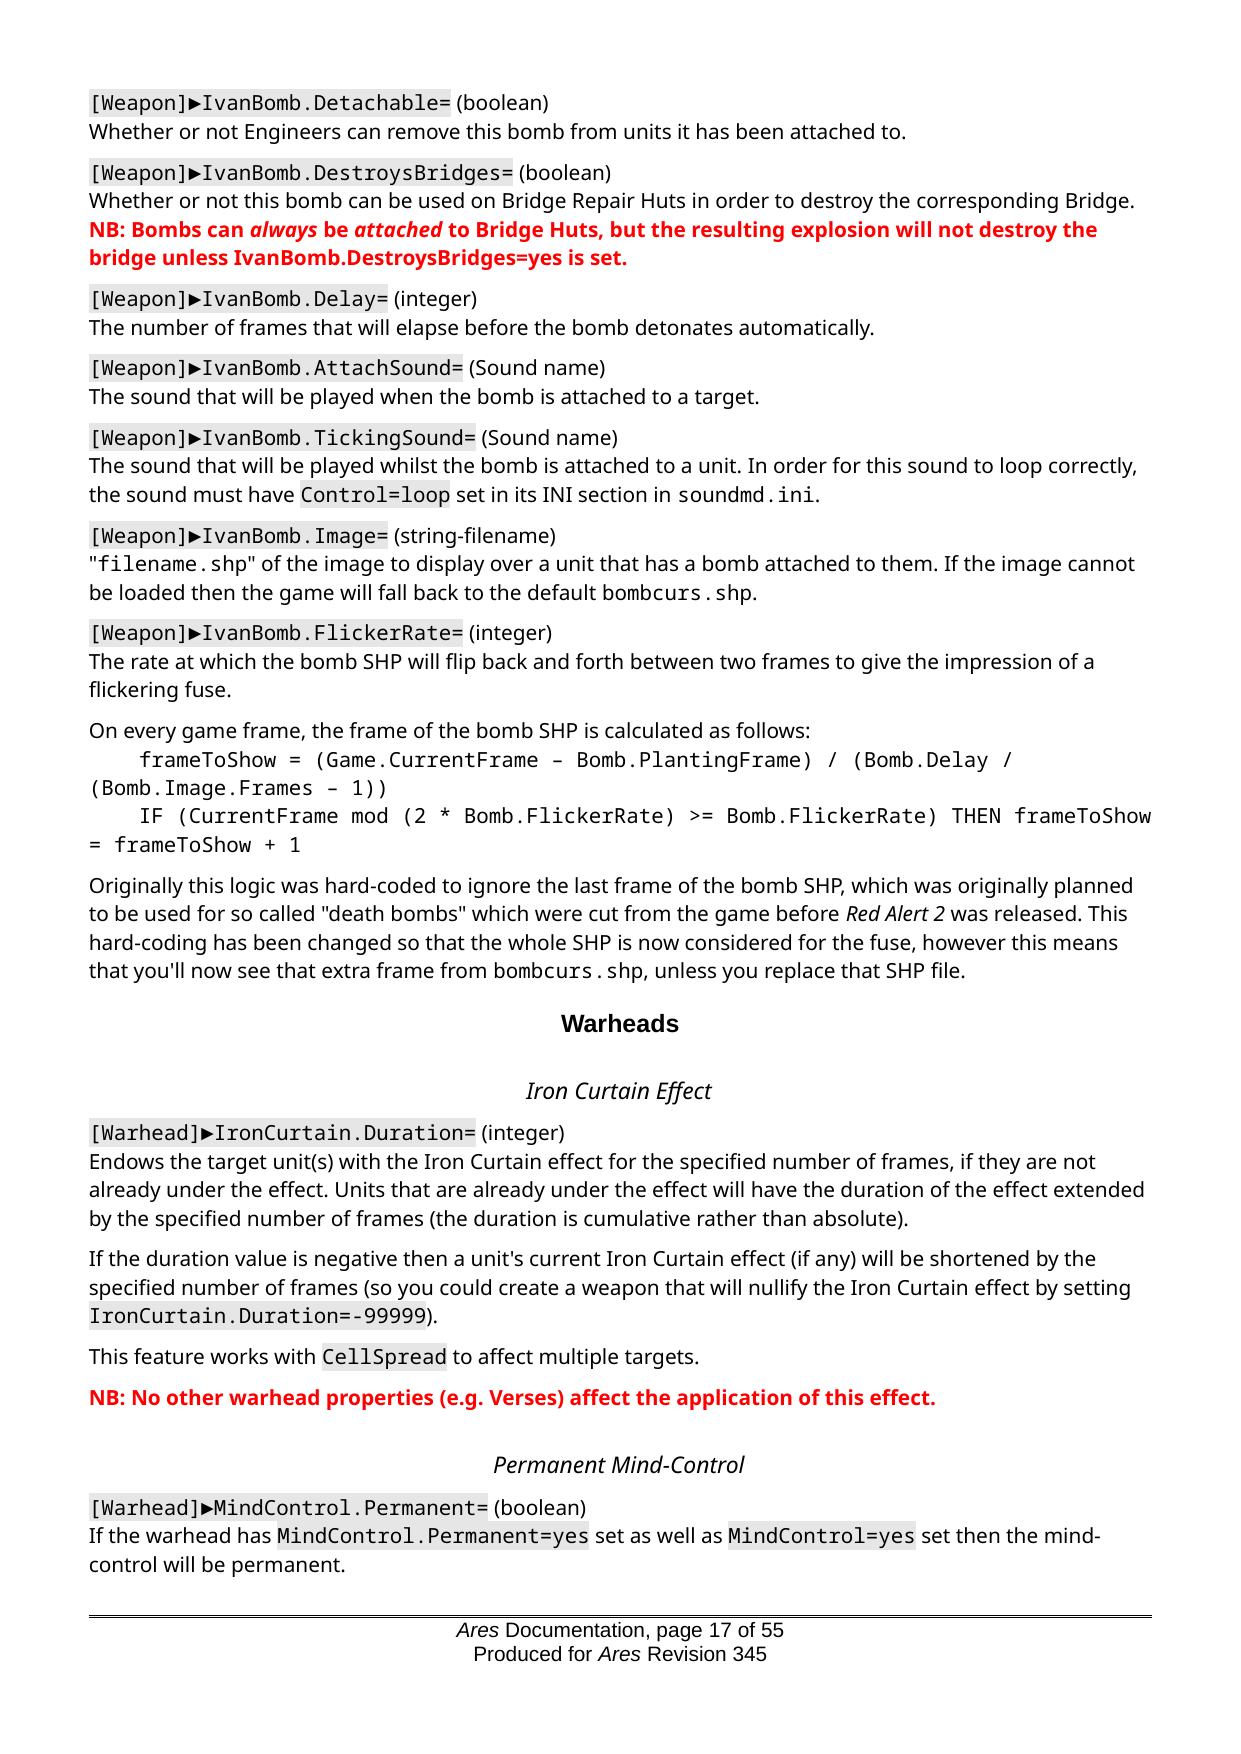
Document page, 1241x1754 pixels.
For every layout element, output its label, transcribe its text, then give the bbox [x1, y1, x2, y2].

text [Weapon]►IvanBomb.Image= (string-filename) "filename.shp" of the image to display over a unit that has a bomb attached to them. If the image cannot be loaded then the game will fall back to the default bombcurs.shp. [88, 521, 1152, 606]
text [Weapon]►IvanBomb.AttachSound= (Sound name) The sound that will be played when the bomb is attached to a target. [88, 353, 1152, 410]
text If the duration value is negative then a unit's current Iron Curtain effect (if any) will be shortened by the specified number of frames (so you could create a weapon that will nullify the Iron Curtain effect by setting IronCurtain.Duration=-99999). [88, 1244, 1152, 1330]
text [Weapon]►IvanBomb.FlickerRate= (integer) The rate at which the bomb SHP will flip back and forth between two frames to give the impression of a flickering fuse. [88, 618, 1152, 704]
text [Weapon]►IvanBomb.TickingSound= (Sound name) The sound that will be played whilst the bomb is attached to a unit. In order for this sound to loop correctly, the sound must have Control=loop set in its INI section in soundmd.ini. [88, 423, 1152, 508]
subtitle Iron Curtain Effect [88, 1074, 1152, 1106]
text [Weapon]►IvanBomb.Delay= (integer) The number of frames that will elapse before the bomb detonates automatically. [88, 284, 1152, 341]
text [Weapon]►IvanBomb.Detachable= (boolean) Whether or not Engineers can remove this bomb from units it has been attached to. [88, 88, 1152, 145]
text On every game frame, the frame of the bomb SHP is calculated as follows: frameToShow = (Game.CurrentFrame – Bomb.PlantingFrame) / (Bomb.Delay / (Bomb.Image.Frames – 1)) IF (CurrentFrame mod (2 * Bomb.FlickerRate) >= Bomb.FlickerRate) THEN frameToShow = frameToShow + 1 [88, 716, 1152, 858]
text [Warhead]►MindControl.Permanent= (boolean) If the warhead has MindControl.Permanent=yes set as well as MindControl=yes set then the mind-control will be permanent. [88, 1493, 1152, 1578]
subtitle Warheads [88, 1009, 1152, 1038]
text NB: No other warhead properties (e.g. Verses) affect the application of this effect. [88, 1383, 1152, 1412]
subtitle Permanent Mind-Control [88, 1449, 1152, 1481]
text Originally this logic was hard-coded to ignore the last frame of the bomb SHP, which was originally planned to be used for so called "death bombs" which were cut from the game before Red Alert 2 was released. This hard-coding has been changed so that the whole SHP is now considered for the fuse, however this means that you'll now see that extra frame from bombcurs.shp, unless you replace that SHP file. [88, 871, 1152, 985]
text [Weapon]►IvanBomb.DestroysBridges= (boolean) Whether or not this bomb can be used on Bridge Repair Huts in order to destroy the corresponding Bridge. NB: Bombs can always be attached to Bridge Huts, but the resulting explosion will not destroy the bridge unless IvanBomb.DestroysBridges=yes is set. [88, 158, 1152, 272]
text This feature works with CellSpread to affect multiple targets. [88, 1342, 1152, 1371]
text [Warhead]►IronCurtain.Duration= (integer) Endows the target unit(s) with the Iron Curtain effect for the specified number of frames, if they are not already under the effect. Units that are already under the effect will have the duration of the effect extended by the specified number of frames (the duration is cumulative rather than absolute). [88, 1118, 1152, 1232]
